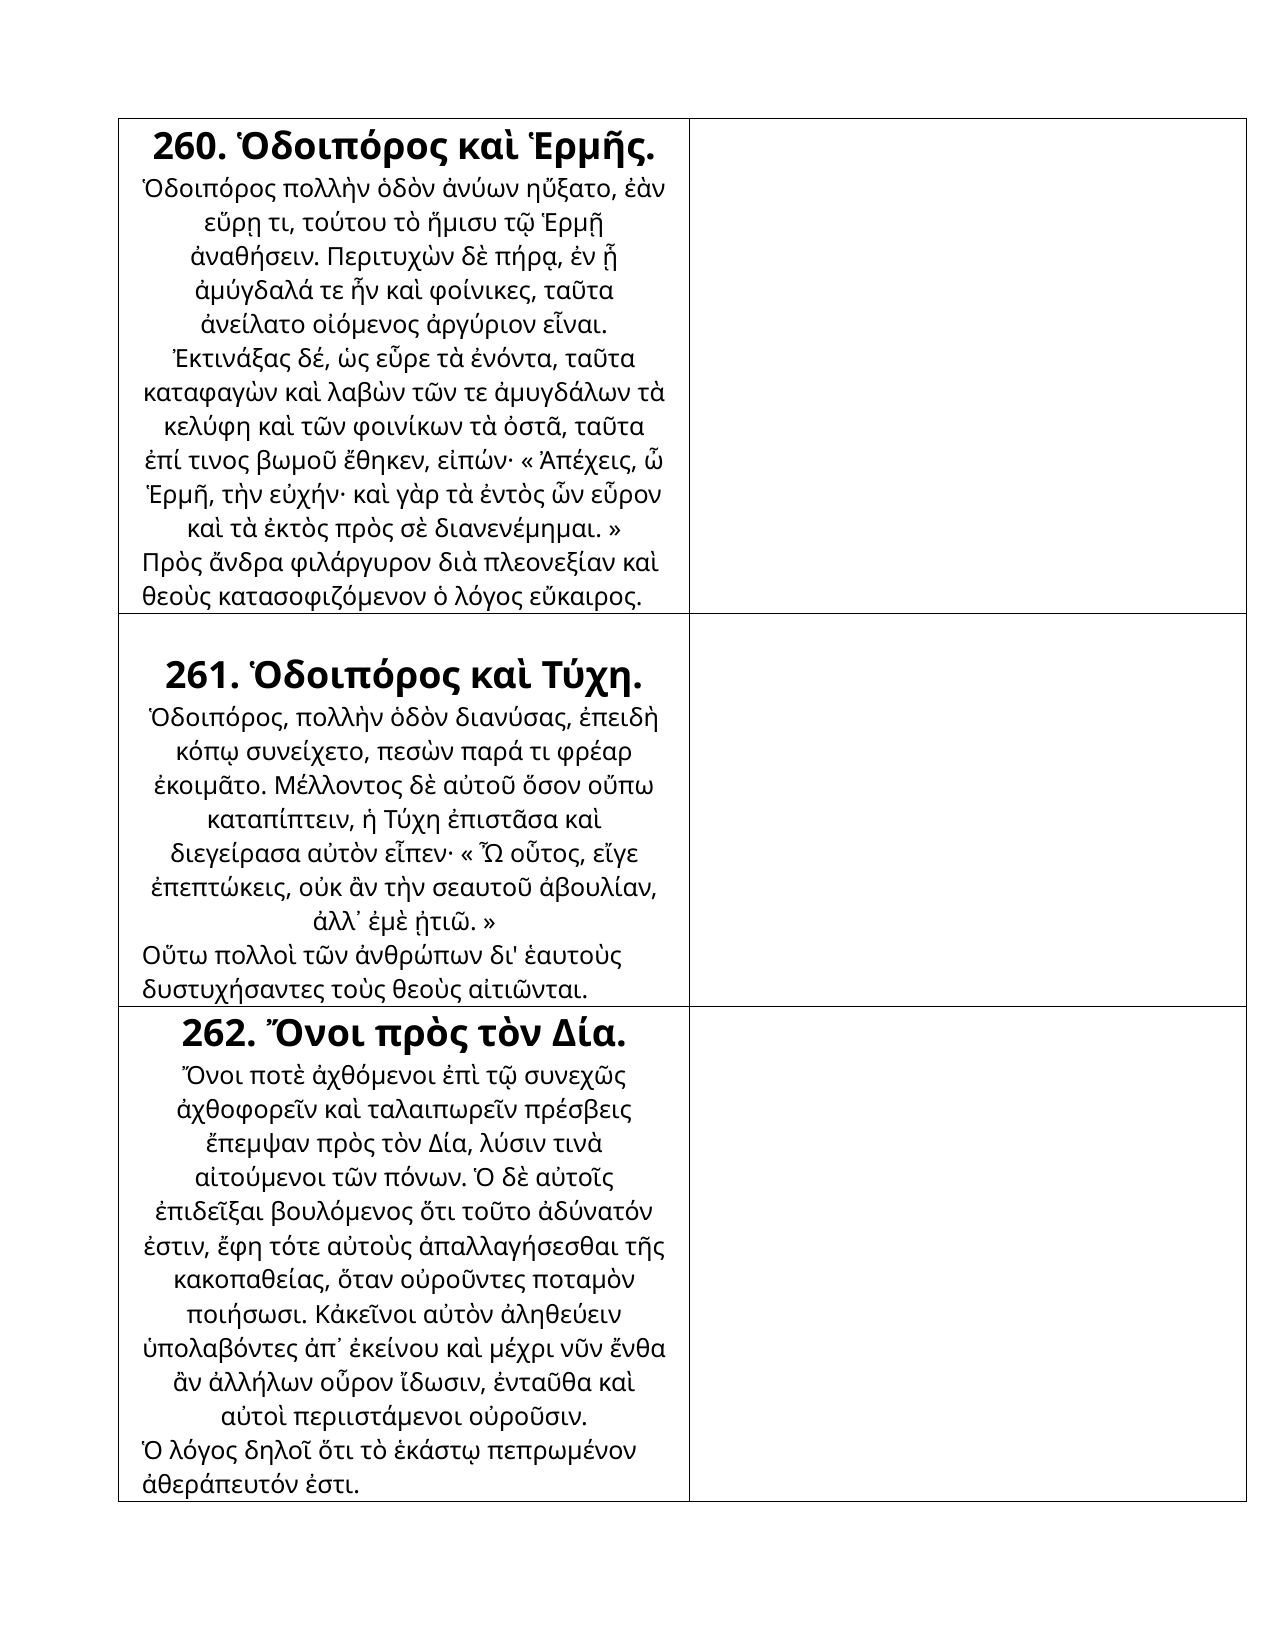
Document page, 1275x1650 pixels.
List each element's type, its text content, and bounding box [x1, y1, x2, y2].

table_cell [690, 1007, 1246, 1501]
table_cell [690, 119, 1246, 613]
table_cell 261. Ὁδοιπόρος καὶ Τύχη. Ὁδοιπόρος, πολλὴν ὁδὸν διανύσας, ἐπειδὴ κόπῳ συνείχετο, πεσὼν παρά τι φρέαρ ἐκοιμᾶτο. Μέλλοντος δὲ αὐτοῦ ὅσον οὔπω καταπίπτειν, ἡ Τύχη ἐπιστᾶσα καὶ διεγείρασα αὐτὸν εἶπεν· « Ὦ οὗτος, εἴγε ἐπεπτώκεις, οὐκ ἂν τὴν σεαυτοῦ ἀβουλίαν, ἀλλ᾿ ἐμὲ ᾐτιῶ. » Οὕτω πολλοὶ τῶν ἀνθρώπων δι' ἑαυτοὺς δυστυχήσαντες τοὺς θεοὺς αἰτιῶνται. [119, 614, 689, 1006]
table_cell 262. Ὄνοι πρὸς τὸν Δία. Ὄνοι ποτὲ ἀχθόμενοι ἐπὶ τῷ συνεχῶς ἀχθοφορεῖν καὶ ταλαιπωρεῖν πρέσβεις ἔπεμψαν πρὸς τὸν Δία, λύσιν τινὰ αἰτούμενοι τῶν πόνων. Ὁ δὲ αὐτοῖς ἐπιδεῖξαι βουλόμενος ὅτι τοῦτο ἀδύνατόν ἐστιν, ἔφη τότε αὐτοὺς ἀπαλλαγήσεσθαι τῆς κακοπαθείας, ὅταν οὐροῦντες ποταμὸν ποιήσωσι. Κἀκεῖνοι αὐτὸν ἀληθεύειν ὑπολαβόντες ἀπ᾿ ἐκείνου καὶ μέχρι νῦν ἔνθα ἂν ἀλλήλων οὖρον ἴδωσιν, ἐνταῦθα καὶ αὐτοὶ περιιστάμενοι οὐροῦσιν. Ὁ λόγος δηλοῖ ὅτι τὸ ἑκάστῳ πεπρωμένον ἀθεράπευτόν ἐστι. [119, 1007, 689, 1501]
table_cell 260. Ὁδοιπόρος καὶ Ἑρμῆς. Ὁδοιπόρος πολλὴν ὁδὸν ἀνύων ηὔξατο, ἐὰν εὕρῃ τι, τούτου τὸ ἥμισυ τῷ Ἑρμῇ ἀναθήσειν. Περιτυχὼν δὲ πήρᾳ, ἐν ᾗ ἀμύγδαλά τε ἦν καὶ φοίνικες, ταῦτα ἀνείλατο οἰόμενος ἀργύριον εἶναι. Ἐκτινάξας δέ, ὡς εὗρε τὰ ἐνόντα, ταῦτα καταφαγὼν καὶ λαβὼν τῶν τε ἀμυγδάλων τὰ κελύφη καὶ τῶν φοινίκων τὰ ὀστᾶ, ταῦτα ἐπί τινος βωμοῦ ἔθηκεν, εἰπών· « Ἀπέχεις, ὦ Ἑρμῆ, τὴν εὐχήν· καὶ γὰρ τὰ ἐντὸς ὧν εὗρον καὶ τὰ ἐκτὸς πρὸς σὲ διανενέμημαι. » Πρὸς ἄνδρα φιλάργυρον διὰ πλεονεξίαν καὶ θεοὺς κατασοφιζόμενον ὁ λόγος εὔκαιρος. [119, 119, 689, 613]
table_cell [690, 614, 1246, 1006]
